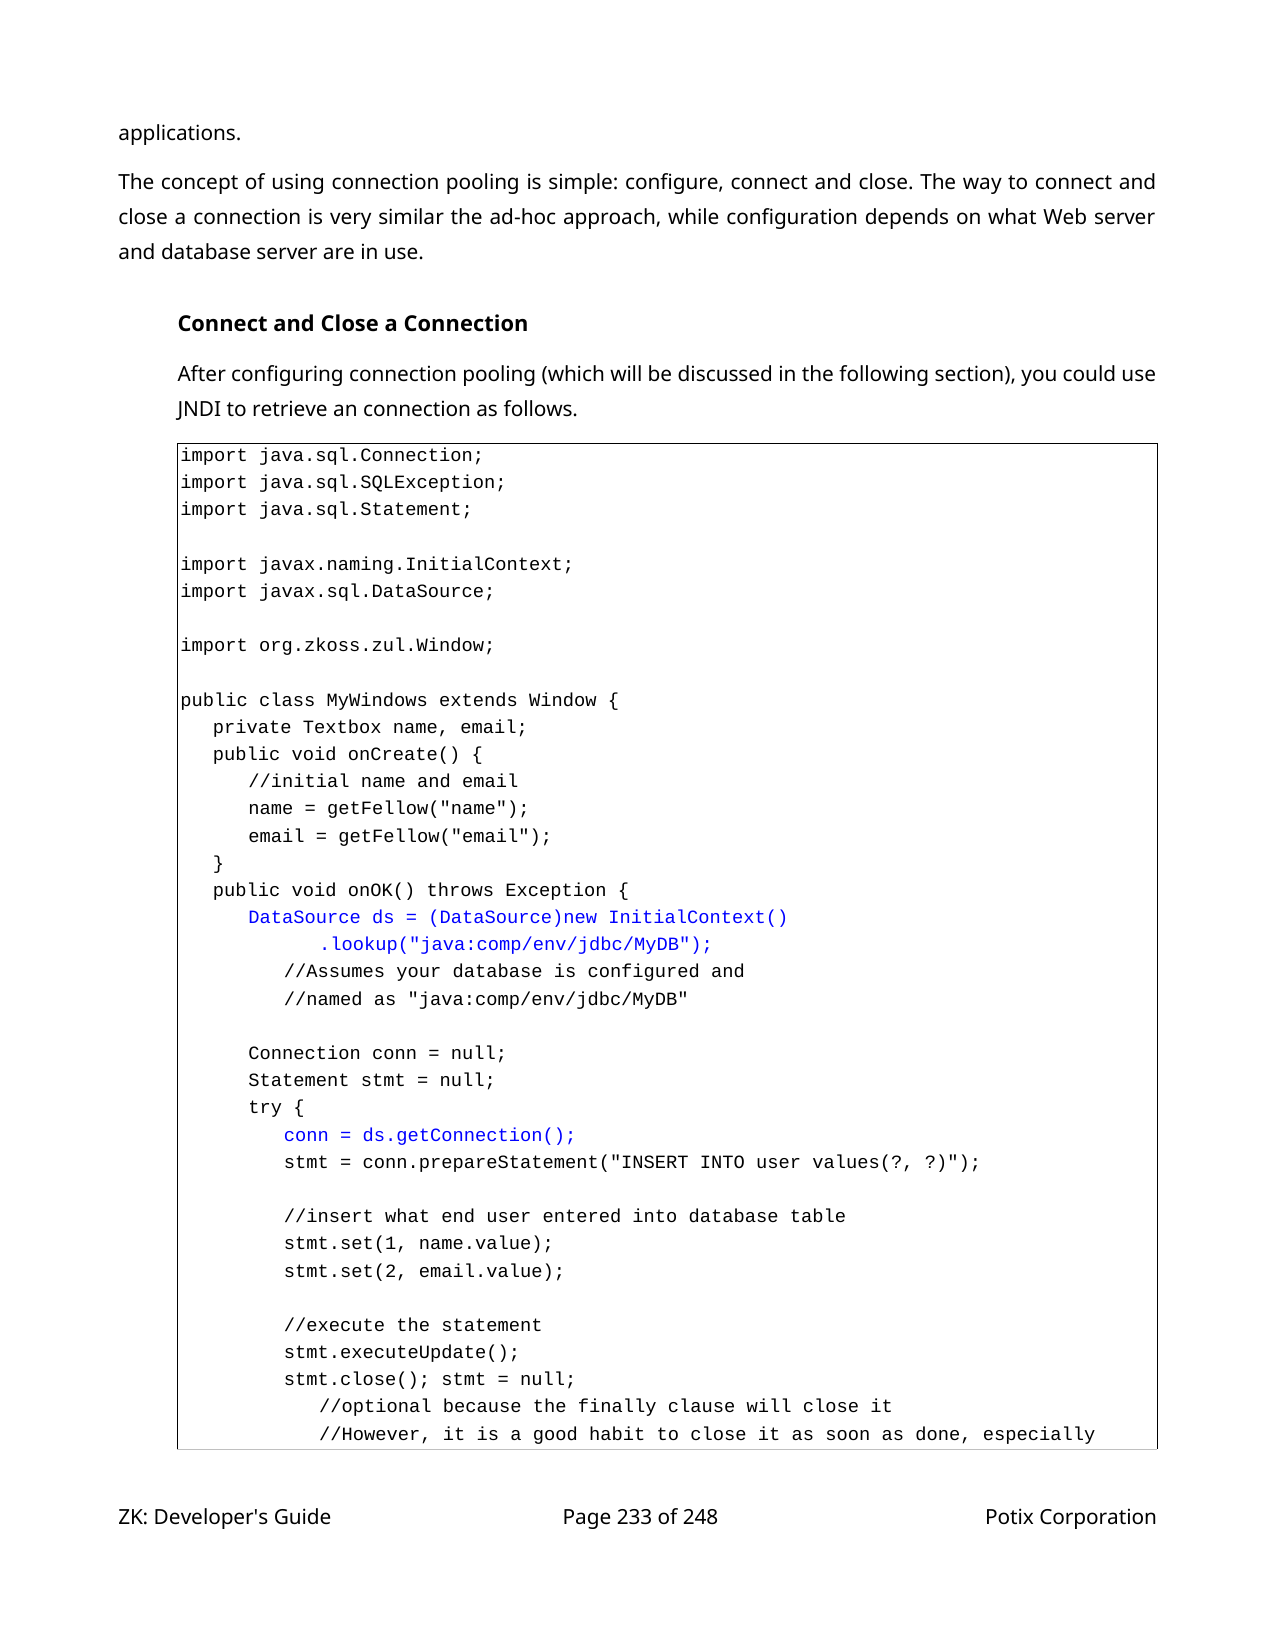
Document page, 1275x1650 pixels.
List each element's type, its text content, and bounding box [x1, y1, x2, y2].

text public void onCreate() { [178, 742, 1157, 766]
text public class MyWindows extends Window { [178, 687, 1157, 712]
text applications. [118, 118, 1157, 146]
text //optional because the finally clause will close it [178, 1394, 1157, 1419]
text //Assumes your database is configured and [178, 959, 1157, 984]
text private Textbox name, email; [178, 715, 1157, 739]
text After configuring connection pooling (which will be discussed in the following section), you could use JNDI to retrieve an connection as follows. [177, 359, 1157, 422]
text try { [178, 1095, 1157, 1119]
text import java.sql.Statement; [178, 497, 1157, 521]
text stmt.set(1, name.value); [178, 1231, 1157, 1256]
text The concept of using connection pooling is simple: configure, connect and close. The way to connect and close a connection is very similar the ad-hoc approach, while configuration depends on what Web server and database server are in use. [118, 167, 1157, 266]
text DataSource ds = (DataSource)new InitialContext() [178, 905, 1157, 929]
text import javax.sql.DataSource; [178, 579, 1157, 603]
text Statement stmt = null; [178, 1068, 1157, 1092]
text import org.zkoss.zul.Window; [178, 633, 1157, 657]
text email = getFellow("email"); [178, 823, 1157, 848]
text //initial name and email [178, 769, 1157, 793]
text stmt.executeUpdate(); [178, 1340, 1157, 1364]
text //execute the statement [178, 1313, 1157, 1337]
text stmt.set(2, email.value); [178, 1258, 1157, 1283]
text import java.sql.Connection; [178, 444, 1157, 467]
text stmt = conn.prepareStatement("INSERT INTO user values(?, ?)"); [178, 1150, 1157, 1174]
text Connection conn = null; [178, 1041, 1157, 1065]
text //However, it is a good habit to close it as soon as done, especially [178, 1422, 1157, 1449]
text stmt.close(); stmt = null; [178, 1367, 1157, 1391]
text //named as "java:comp/env/jdbc/MyDB" [178, 987, 1157, 1011]
text import java.sql.SQLException; [178, 470, 1157, 494]
subtitle Connect and Close a Connection [177, 308, 1157, 338]
text import javax.naming.InitialContext; [178, 552, 1157, 576]
text name = getFellow("name"); [178, 796, 1157, 821]
text public void onOK() throws Exception { [178, 878, 1157, 902]
text } [178, 851, 1157, 875]
text conn = ds.getConnection(); [178, 1122, 1157, 1147]
text //insert what end user entered into database table [178, 1204, 1157, 1228]
text .lookup("java:comp/env/jdbc/MyDB"); [178, 932, 1157, 956]
